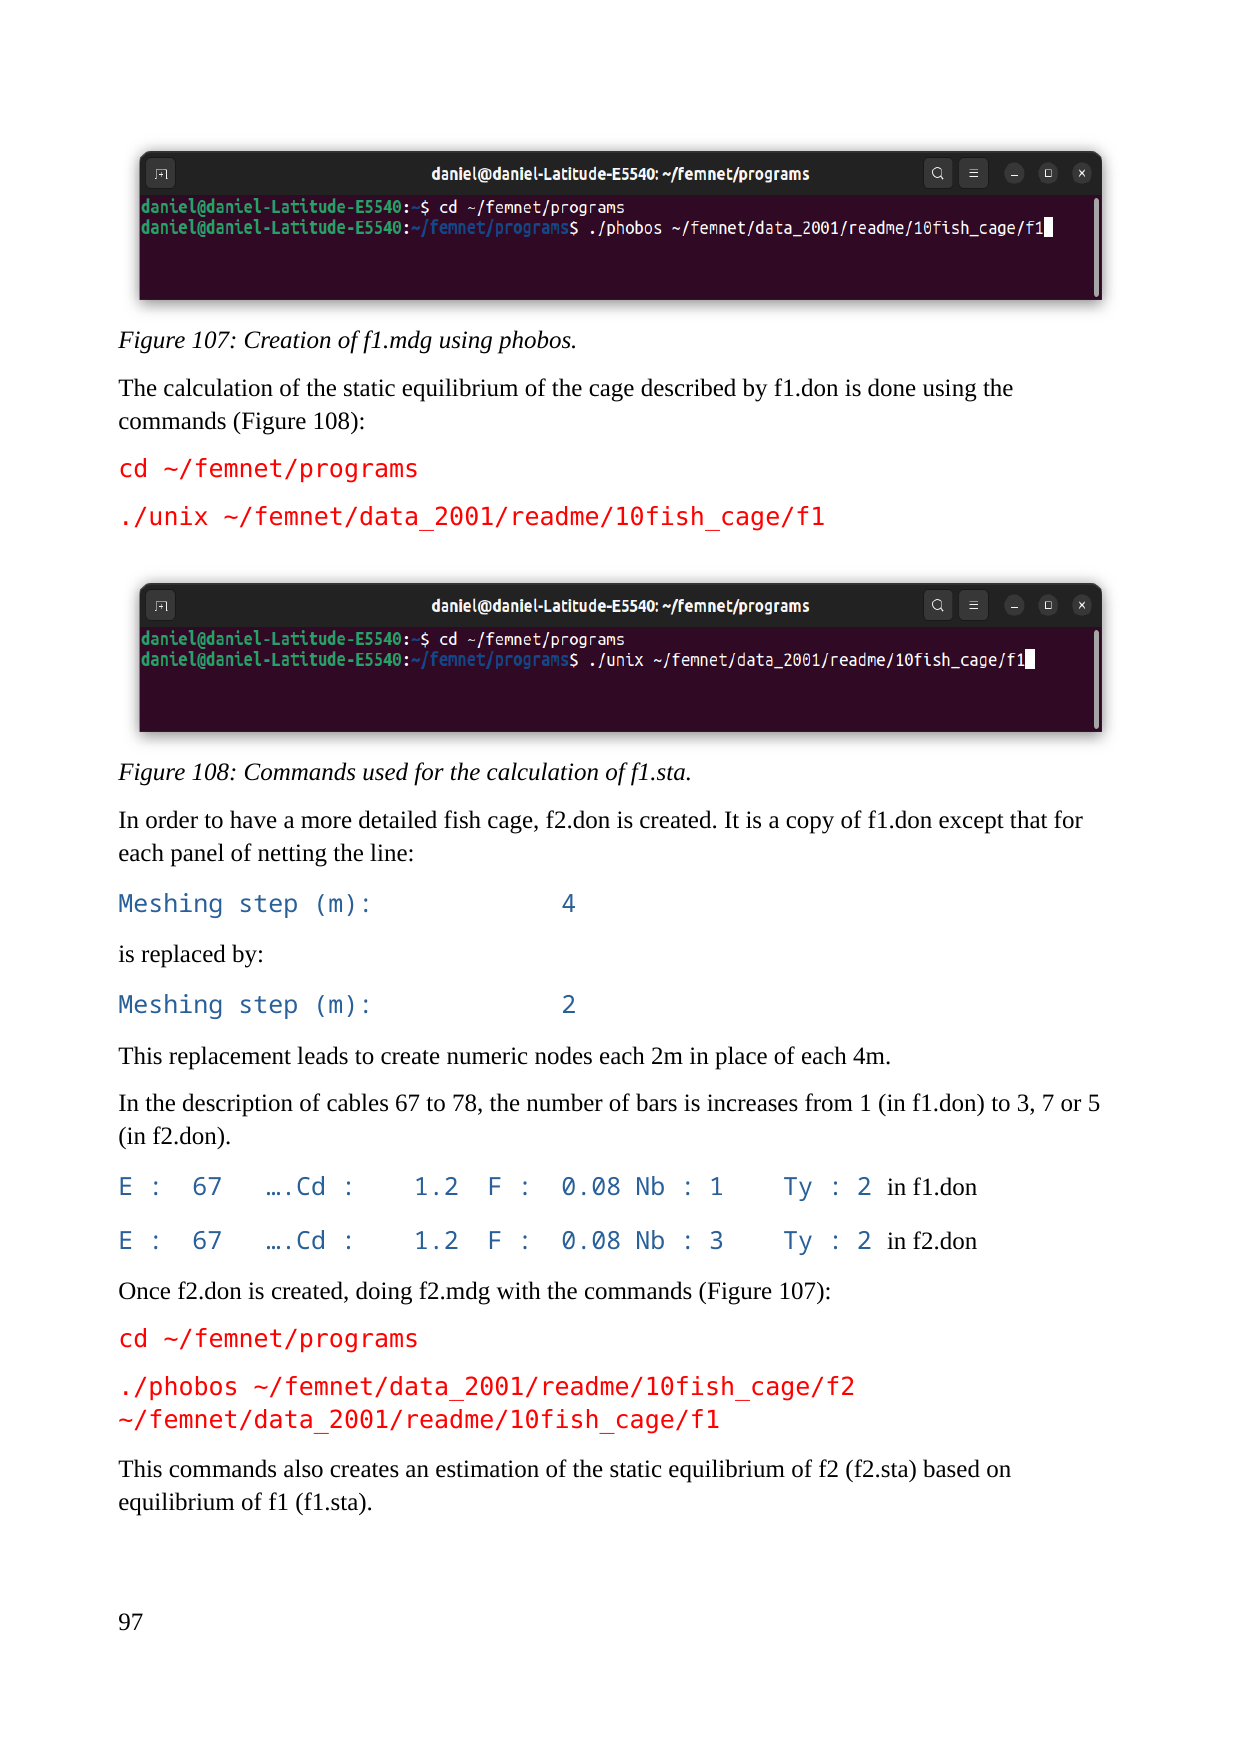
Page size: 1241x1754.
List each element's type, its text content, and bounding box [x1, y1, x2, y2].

text cd ~/femnet/programs [118, 1324, 1122, 1353]
text ./phobos ~/femnet/data_2001/readme/10fish_cage/f2 ~/femnet/data_2001/readme/10fish_cage/f1 [118, 1372, 1122, 1435]
text This replacement leads to create numeric nodes each 2m in place of each 4m. [118, 1041, 1122, 1069]
text The calculation of the static equilibrium of the cage described by f1.don is done using the commands (Figure 108): [118, 373, 1122, 435]
picture [118, 562, 1123, 758]
text is replaced by: [118, 939, 1122, 968]
picture [118, 130, 1123, 326]
text Once f2.don is created, doing f2.mdg with the commands (Figure 107): [118, 1276, 1122, 1305]
text Meshing step (m): 2 [118, 987, 1122, 1021]
text E : 67 ….Cd : 1.2 F : 0.08 Nb : 3 Ty : 2 in f2.don [118, 1223, 1122, 1257]
text In the description of cables 67 to 78, the number of bars is increases from 1 (in f1.don) to 3, 7 or 5 (in f2.don). [118, 1088, 1122, 1150]
text Meshing step (m): 4 [118, 886, 1122, 920]
text cd ~/femnet/programs [118, 454, 1122, 483]
text Figure 108: Commands used for the calculation of f1.sta. [118, 758, 1122, 786]
text In order to have a more detailed fish cage, f2.don is created. It is a copy of f1.don except that for each panel of netting the line: [118, 805, 1122, 867]
text E : 67 ….Cd : 1.2 F : 0.08 Nb : 1 Ty : 2 in f1.don [118, 1169, 1122, 1203]
text ./unix ~/femnet/data_2001/readme/10fish_cage/f1 [118, 502, 1122, 531]
text Figure 107: Creation of f1.mdg using phobos. [118, 326, 1122, 354]
text This commands also creates an estimation of the static equilibrium of f2 (f2.sta) based on equilibrium of f1 (f1.sta). [118, 1454, 1122, 1516]
